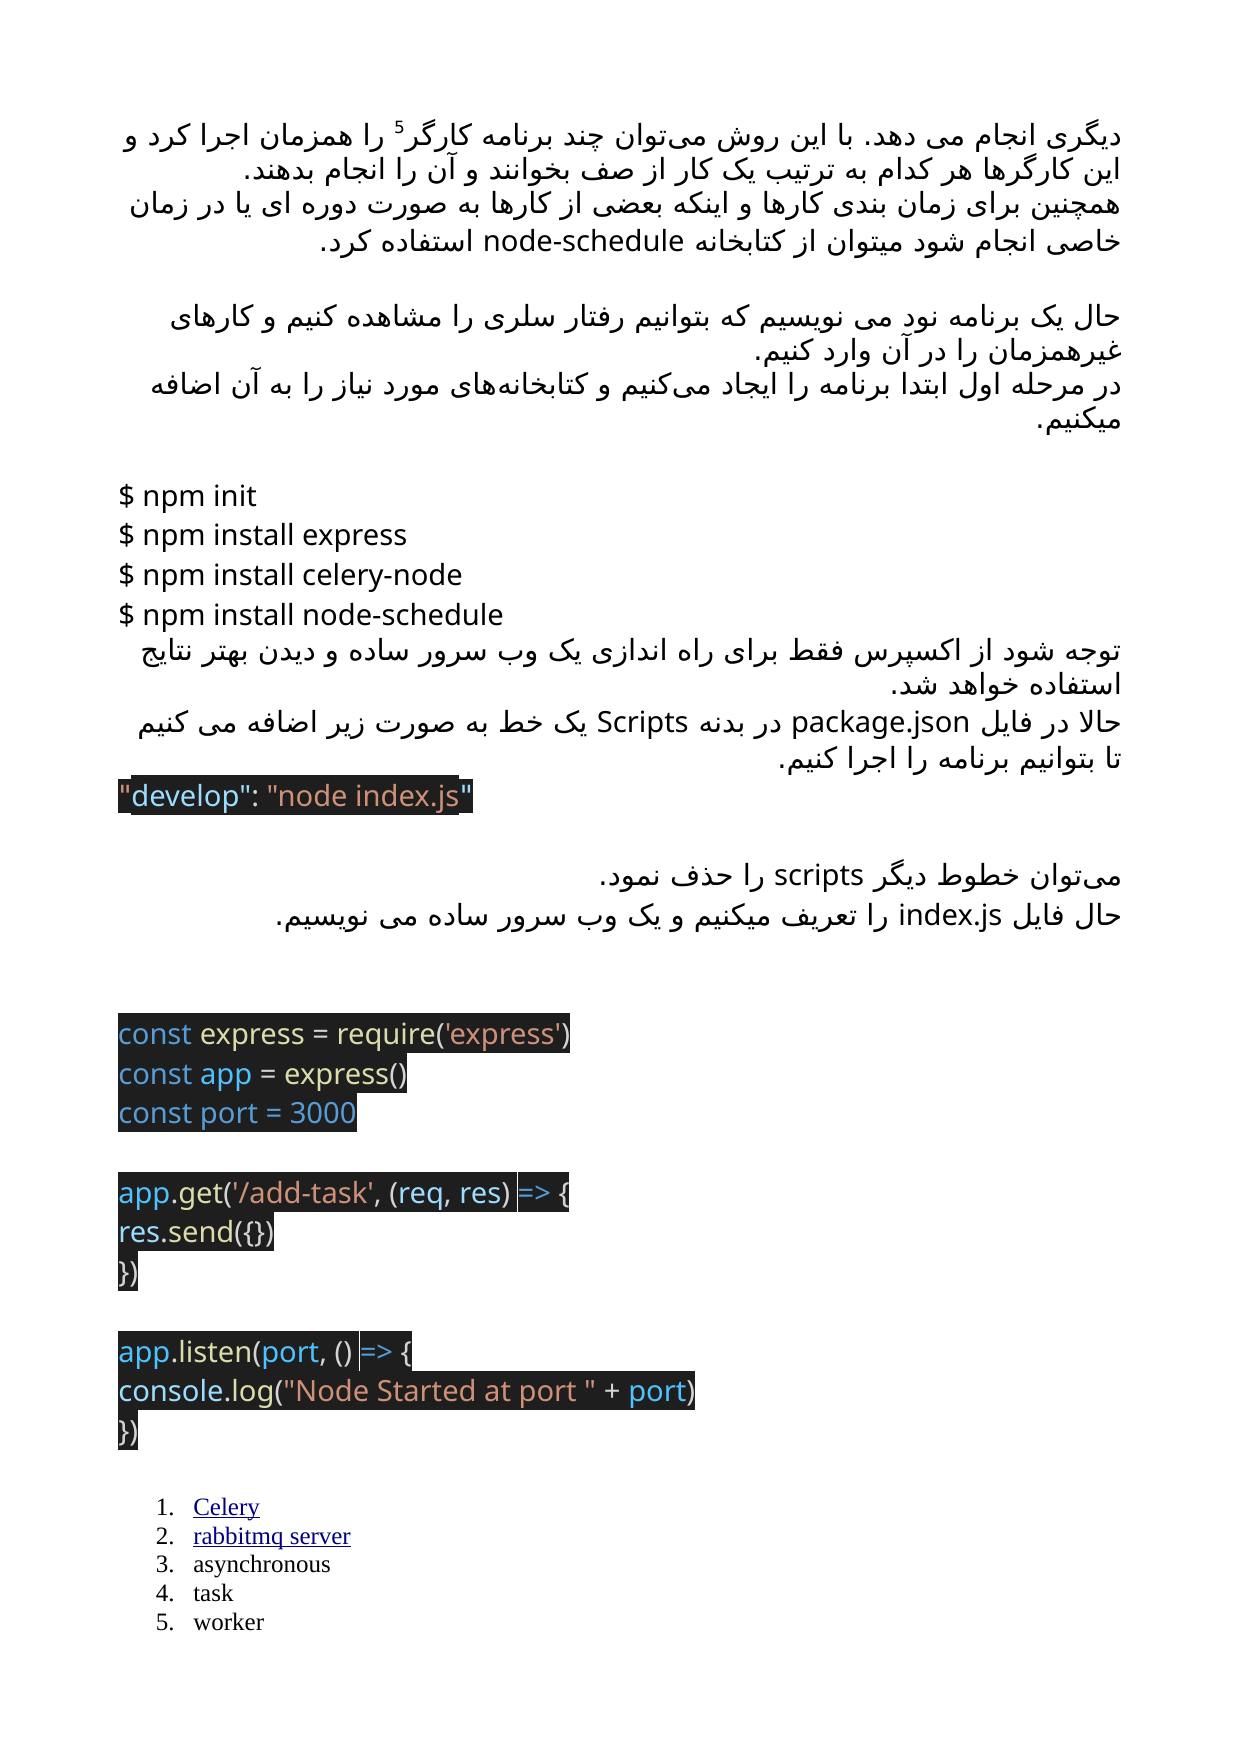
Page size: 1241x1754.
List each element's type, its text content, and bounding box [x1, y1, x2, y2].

text در مرحله اول ابتدا برنامه را ایجاد می‌کنیم و کتابخانه‌های مورد نیاز را به آن اضافه میکنیم. [118, 367, 1122, 435]
text "develop": "node index.js" [118, 775, 1122, 815]
text می‌توان خطوط دیگر scripts را حذف نمود. [118, 854, 1122, 894]
text res.send({}) [118, 1212, 1122, 1251]
text }) [118, 1410, 1122, 1450]
text }) [118, 1251, 1122, 1291]
text حالا در فایل package.json در بدنه Scripts یک خط به صورت زیر اضافه می کنیم تا بتوانیم برنامه را اجرا کنیم. [118, 702, 1122, 775]
text حال یک برنامه نود می نویسیم که بتوانیم رفتار سلری را مشاهده کنیم و کارهای غیرهمزمان را در آن وارد کنیم. [118, 299, 1122, 367]
text $ npm init [118, 475, 1122, 514]
text const express = require('express') [118, 1013, 1122, 1053]
text app.listen(port, () => { [118, 1331, 1122, 1371]
text $ npm install celery-node [118, 554, 1122, 594]
text const app = express() [118, 1053, 1122, 1093]
text حال فایل index.js را تعریف میکنیم و یک وب سرور ساده می نویسیم. [118, 894, 1122, 934]
text console.log("Node Started at port " + port) [118, 1371, 1122, 1410]
text همچنین برای زمان بندی کارها و اینکه بعضی از کارها به صورت دوره ای یا در زمان خاصی انجام شود میتوان از کتابخانه node-schedule استفاده کرد. [118, 186, 1122, 260]
text دیگری انجام می دهد. با این روش می‌توان چند برنامه کارگر5 را همزمان اجرا کرد و این کارگرها هر کدام به ترتیب یک کار از صف بخوانند و آن را انجام بدهند. [118, 118, 1122, 186]
text $ npm install node-schedule [118, 594, 1122, 634]
text const port = 3000 [118, 1093, 1122, 1132]
text توجه شود از اکسپرس فقط برای راه اندازی یک وب سرور ساده و دیدن بهتر نتایج استفاده خواهد شد. [118, 634, 1122, 702]
text $ npm install express [118, 514, 1122, 554]
text app.get('/add-task', (req, res) => { [118, 1172, 1122, 1212]
